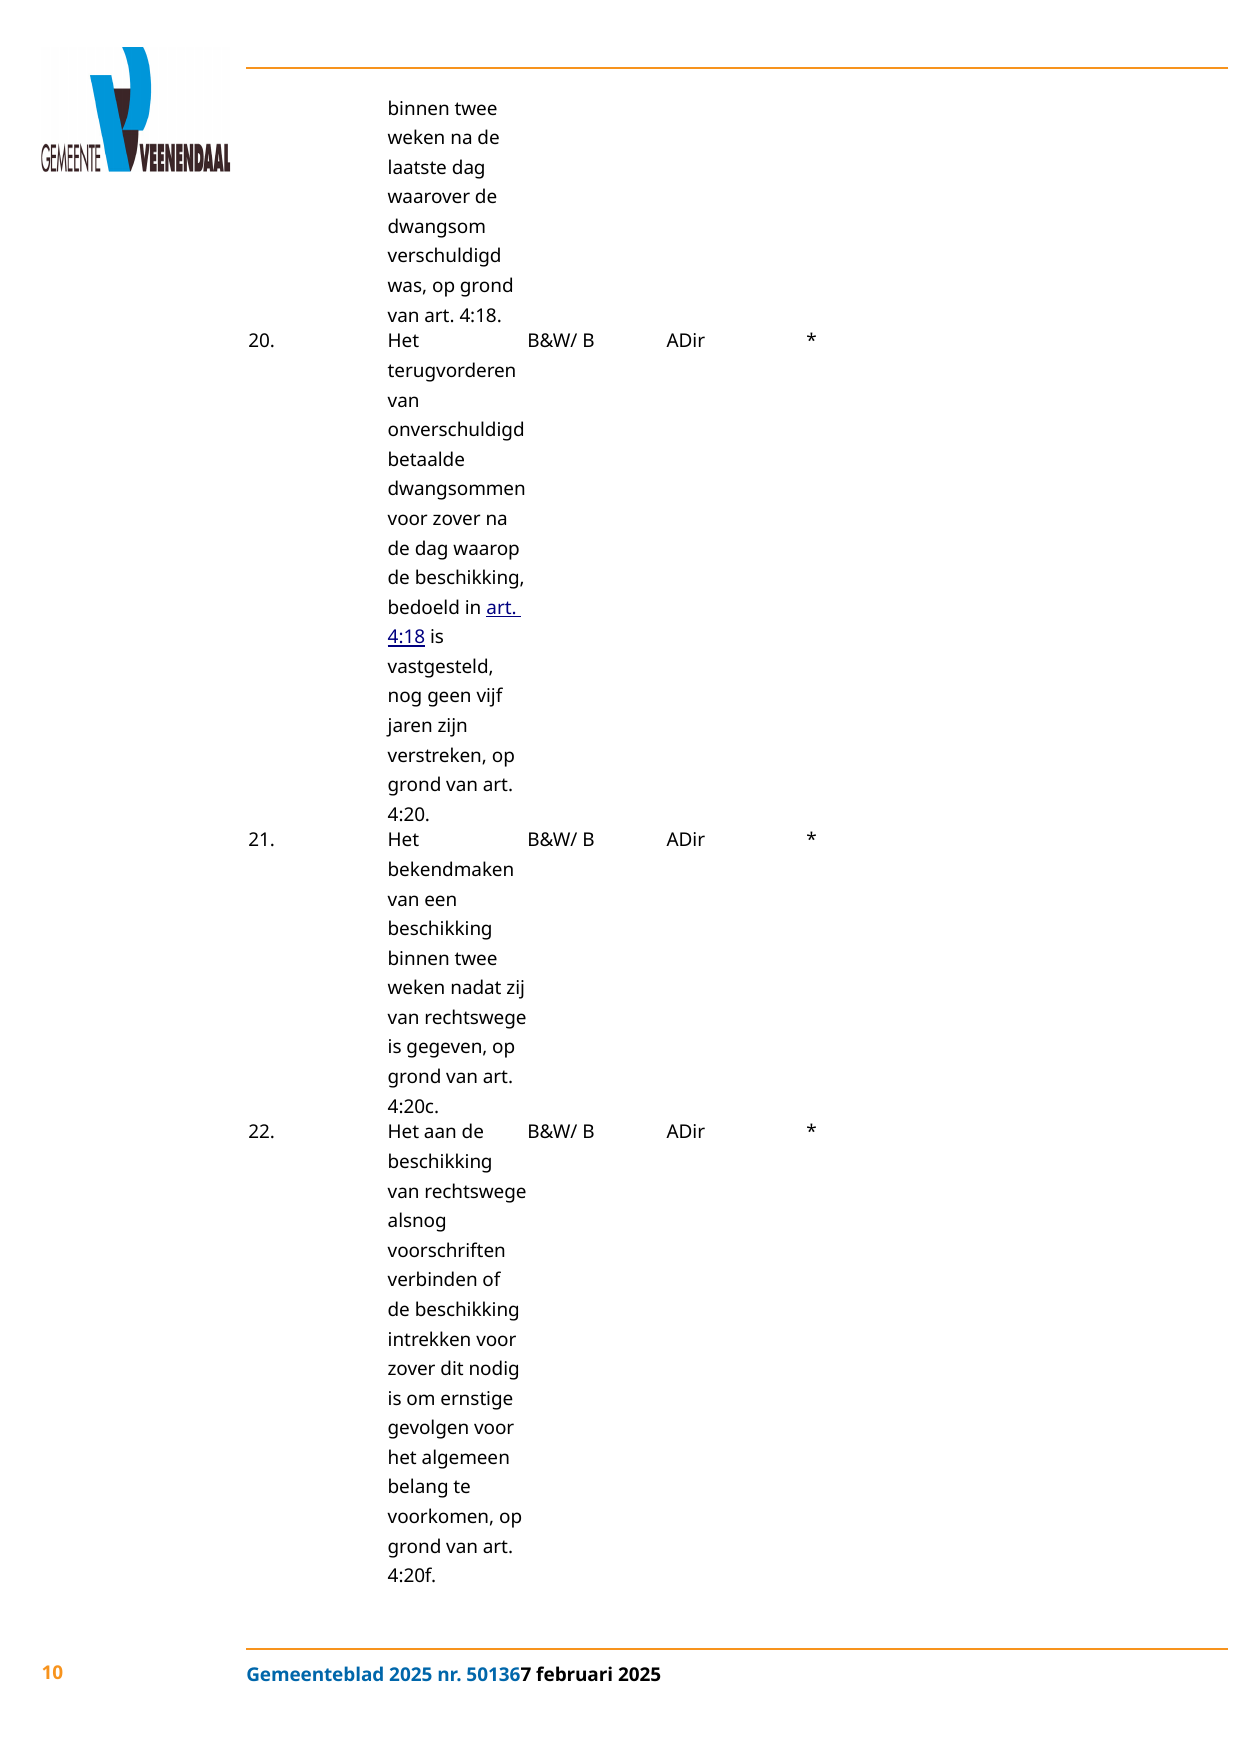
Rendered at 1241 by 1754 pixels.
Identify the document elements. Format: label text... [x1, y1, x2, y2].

table_cell Het bekendmaken van een beschikking binnen twee weken nadat zij van rechtswege is gegeven, op grond van art. 4:20c. [388, 827, 527, 1119]
table_cell * [806, 328, 945, 827]
table_cell binnen twee weken na de laatste dag waarover de dwangsom verschuldigd was, op grond van art. 4:18. [388, 95, 527, 328]
table_cell [248, 827, 387, 1119]
table_cell [945, 827, 1152, 1119]
table_cell [248, 328, 387, 827]
table_cell ADir [666, 328, 806, 827]
picture [41, 47, 130, 172]
table_cell Het terugvorderen van onverschuldigd betaalde dwangsommen voor zover na de dag waarop de beschikking, bedoeld in art. 4:18 is vastgesteld, nog geen vijf jaren zijn verstreken, op grond van art. 4:20. [388, 328, 527, 827]
table_cell ADir [666, 1119, 806, 1588]
table_cell B&W/ B [527, 827, 666, 1119]
table_cell [806, 95, 945, 328]
table_cell * [806, 1119, 945, 1588]
picture [123, 47, 231, 172]
table_cell B&W/ B [527, 1119, 666, 1588]
table_cell [666, 95, 806, 328]
table_cell [248, 1119, 387, 1588]
table_cell [945, 95, 1152, 328]
table_cell Het aan de beschikking van rechtswege alsnog voorschriften verbinden of de beschikking intrekken voor zover dit nodig is om ernstige gevolgen voor het algemeen belang te voorkomen, op grond van art. 4:20f. [388, 1119, 527, 1588]
table_cell [527, 95, 666, 328]
table_cell ADir [666, 827, 806, 1119]
table_cell B&W/ B [527, 328, 666, 827]
table_cell [248, 95, 387, 328]
table_cell * [806, 827, 945, 1119]
table_cell [945, 328, 1152, 827]
table_cell [945, 1119, 1152, 1588]
